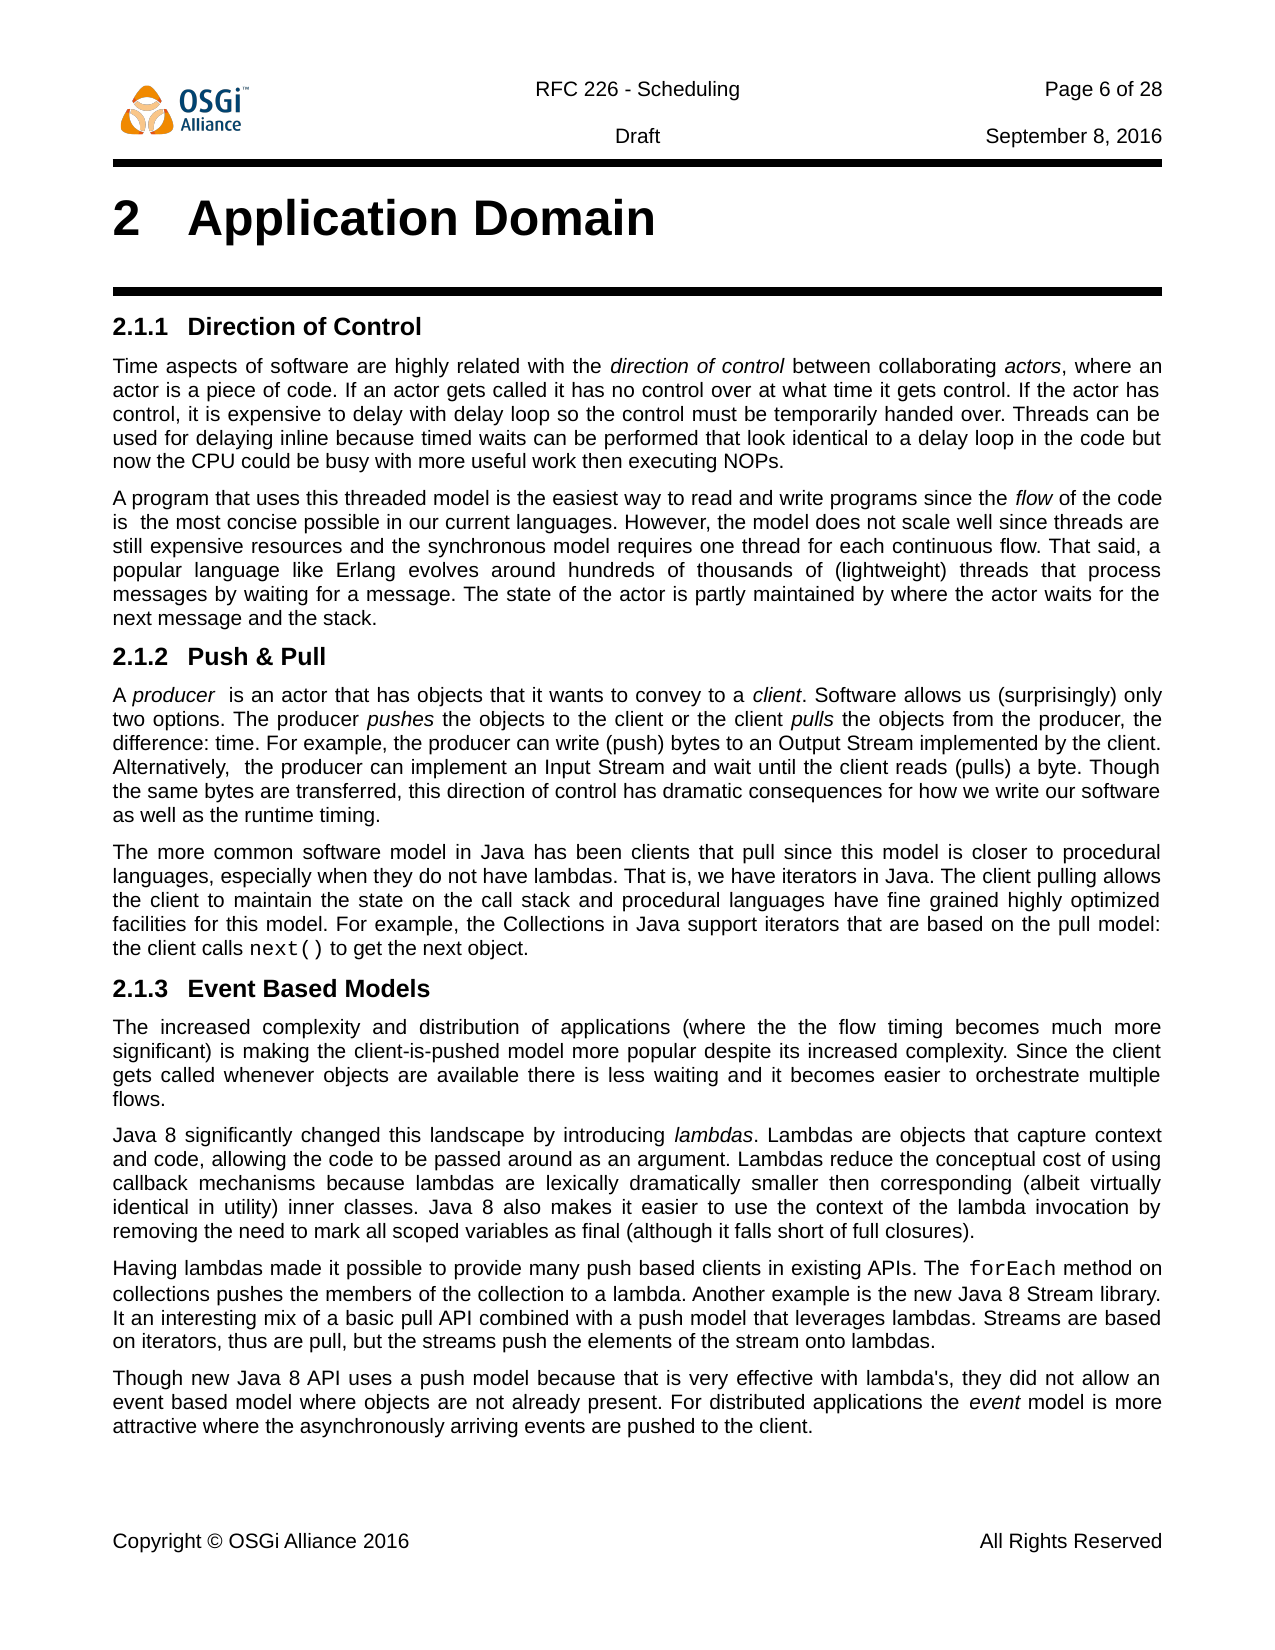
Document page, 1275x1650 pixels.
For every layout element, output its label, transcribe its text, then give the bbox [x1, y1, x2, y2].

text The more common software model in Java has been clients that pull since this model is closer to procedural languages, especially when they do not have lambdas. That is, we have iterators in Java. The client pulling allows the client to maintain the state on the call stack and procedural languages have fine grained highly optimized facilities for this model. For example, the Collections in Java support iterators that are based on the pull model: the client calls next() to get the next object. [112, 839, 1162, 961]
text Java 8 significantly changed this landscape by introducing lambdas. Lambdas are objects that capture context and code, allowing the code to be passed around as an argument. Lambdas reduce the conceptual cost of using callback mechanisms because lambdas are lexically dramatically smaller then corresponding (albeit virtually identical in utility) inner classes. Java 8 also makes it easier to use the context of the lambda invocation by removing the need to mark all scoped variables as final (although it falls short of full closures). [112, 1123, 1162, 1243]
text Though new Java 8 API uses a push model because that is very effective with lambda's, they did not allow an event based model where objects are not already present. For distributed applications the event model is more attractive where the asynchronously arriving events are pushed to the client. [112, 1366, 1162, 1438]
subtitle Event Based Models [112, 974, 1162, 1002]
subtitle Application Domain [112, 160, 1162, 296]
text Having lambdas made it possible to provide many push based clients in existing APIs. The forEach method on collections pushes the members of the collection to a lambda. Another example is the new Java 8 Stream library. It an interesting mix of a basic pull API combined with a push model that leverages lambdas. Streams are based on iterators, thus are pull, but the streams push the elements of the stream onto lambdas. [112, 1256, 1162, 1353]
text The increased complexity and distribution of applications (where the the flow timing becomes much more significant) is making the client-is-pushed model more popular despite its increased complexity. Since the client gets called whenever objects are available there is less waiting and it becomes easier to orchestrate multiple flows. [112, 1015, 1162, 1111]
picture [113, 78, 257, 142]
text A program that uses this threaded model is the easiest way to read and write programs since the flow of the code is the most concise possible in our current languages. However, the model does not scale well since threads are still expensive resources and the synchronous model requires one thread for each continuous flow. That said, a popular language like Erlang evolves around hundreds of thousands of (lightweight) threads that process messages by waiting for a message. The state of the actor is partly maintained by where the actor waits for the next message and the stack. [112, 486, 1162, 629]
text Time aspects of software are highly related with the direction of control between collaborating actors, where an actor is a piece of code. If an actor gets called it has no control over at what time it gets control. If the actor has control, it is expensive to delay with delay loop so the control must be temporarily handed over. Threads can be used for delaying inline because timed waits can be performed that look identical to a delay loop in the code but now the CPU could be busy with more useful work then executing NOPs. [112, 353, 1162, 473]
subtitle Push & Pull [112, 642, 1162, 671]
text A producer is an actor that has objects that it wants to convey to a client. Software allows us (surprisingly) only two options. The producer pushes the objects to the client or the client pulls the objects from the producer, the difference: time. For example, the producer can write (push) bytes to an Output Stream implemented by the client. Alternatively, the producer can implement an Input Stream and wait until the client reads (pulls) a byte. Though the same bytes are transferred, this direction of control has dramatic consequences for how we write our software as well as the runtime timing. [112, 683, 1162, 827]
subtitle Direction of Control [112, 312, 1162, 341]
